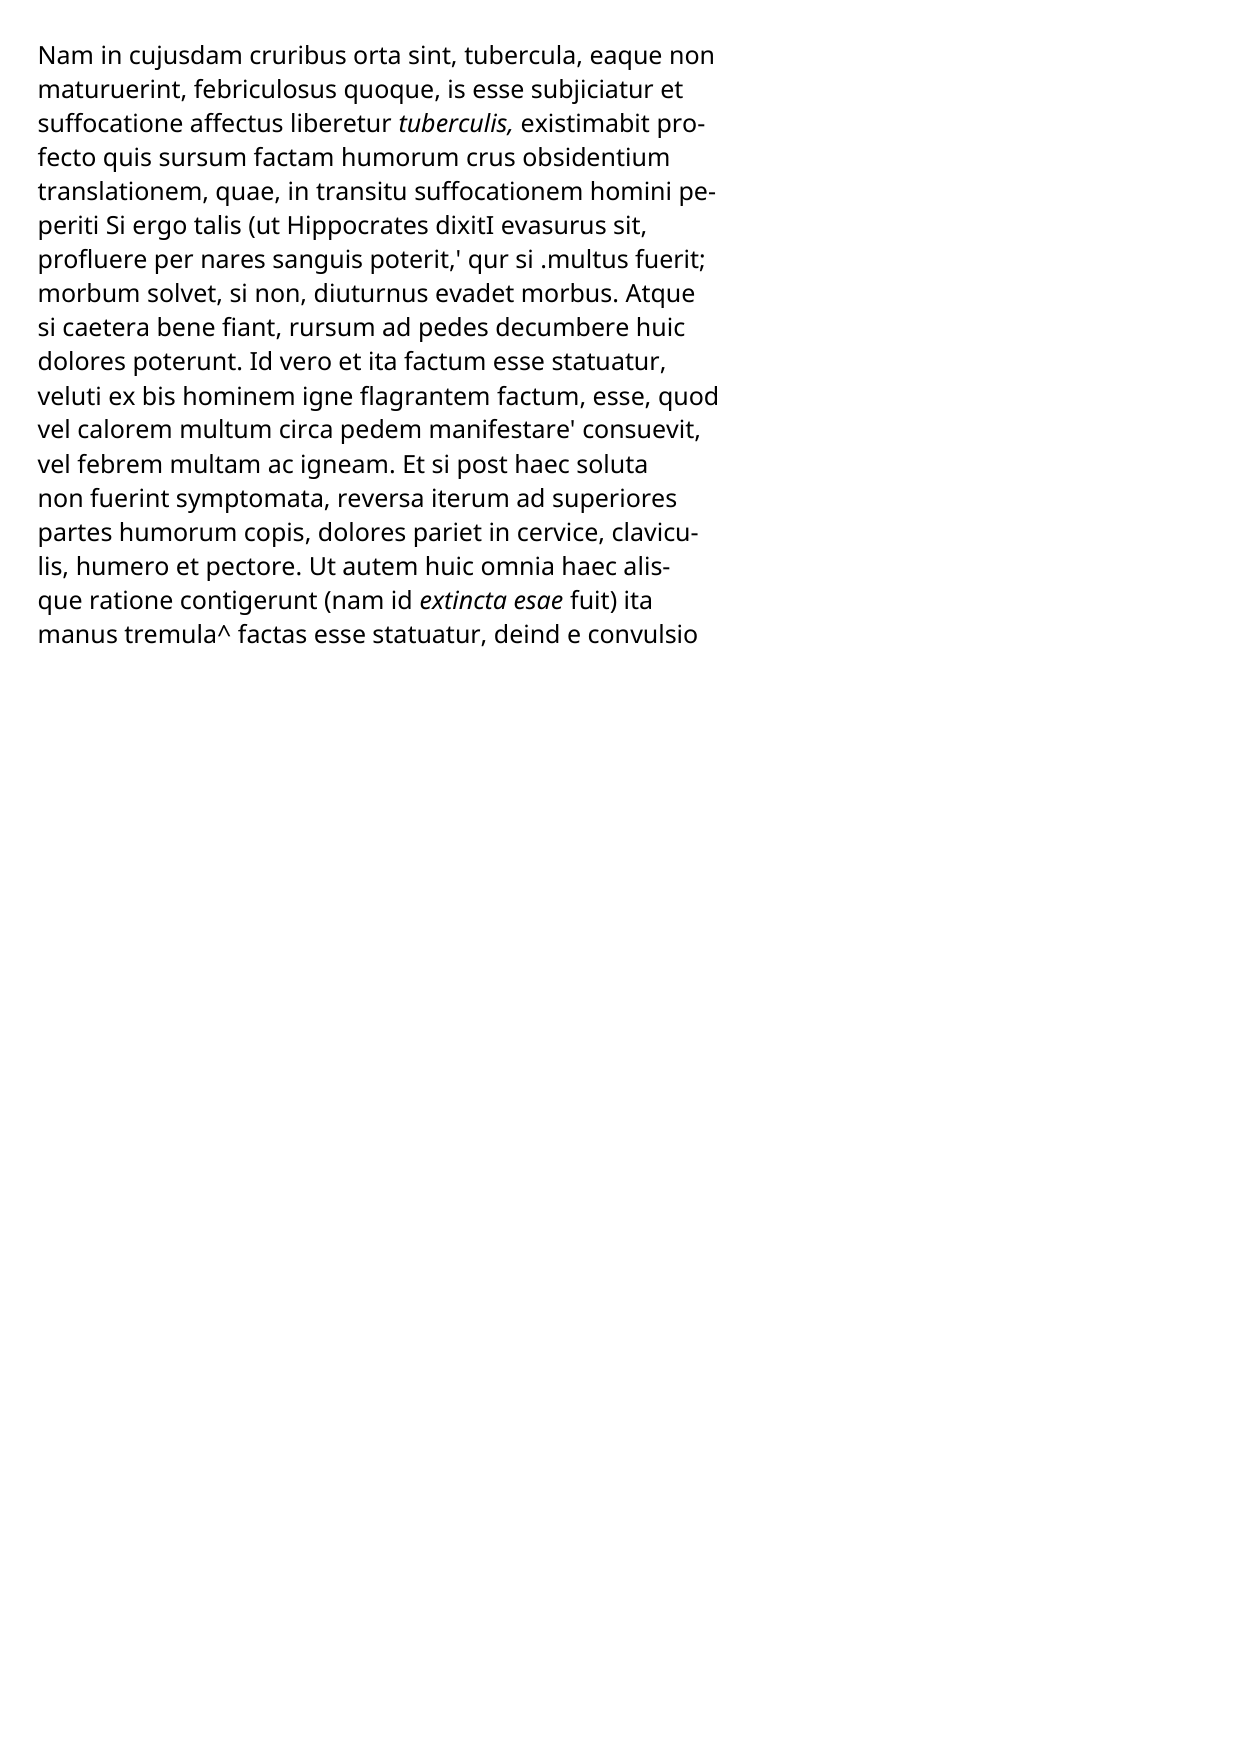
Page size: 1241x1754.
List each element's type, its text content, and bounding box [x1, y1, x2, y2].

text Nam in cujusdam cruribus orta sint, tubercula, eaque non maturuerint, febriculosus quoque, is esse subjiciatur et suffocatione affectus liberetur tuberculis, existimabit pro- fecto quis sursum factam humorum crus obsidentium translationem, quae, in transitu suffocationem homini pe- periti Si ergo talis (ut Hippocrates dixitI evasurus sit, profluere per nares sanguis poterit,' qur si .multus fuerit; morbum solvet, si non, diuturnus evadet morbus. Atque si caetera bene fiant, rursum ad pedes decumbere huic dolores poterunt. Id vero et ita factum esse statuatur, veluti ex bis hominem igne flagrantem factum, esse, quod vel calorem multum circa pedem manifestare' consuevit, vel febrem multam ac igneam. Et si post haec soluta non fuerint symptomata, reversa iterum ad superiores partes humorum copis, dolores pariet in cervice, clavicu- lis, humero et pectore. Ut autem huic omnia haec alis- que ratione contigerunt (nam id extincta esae fuit) ita manus tremula^ factas esse statuatur, deind e convulsio [37, 37, 1203, 651]
